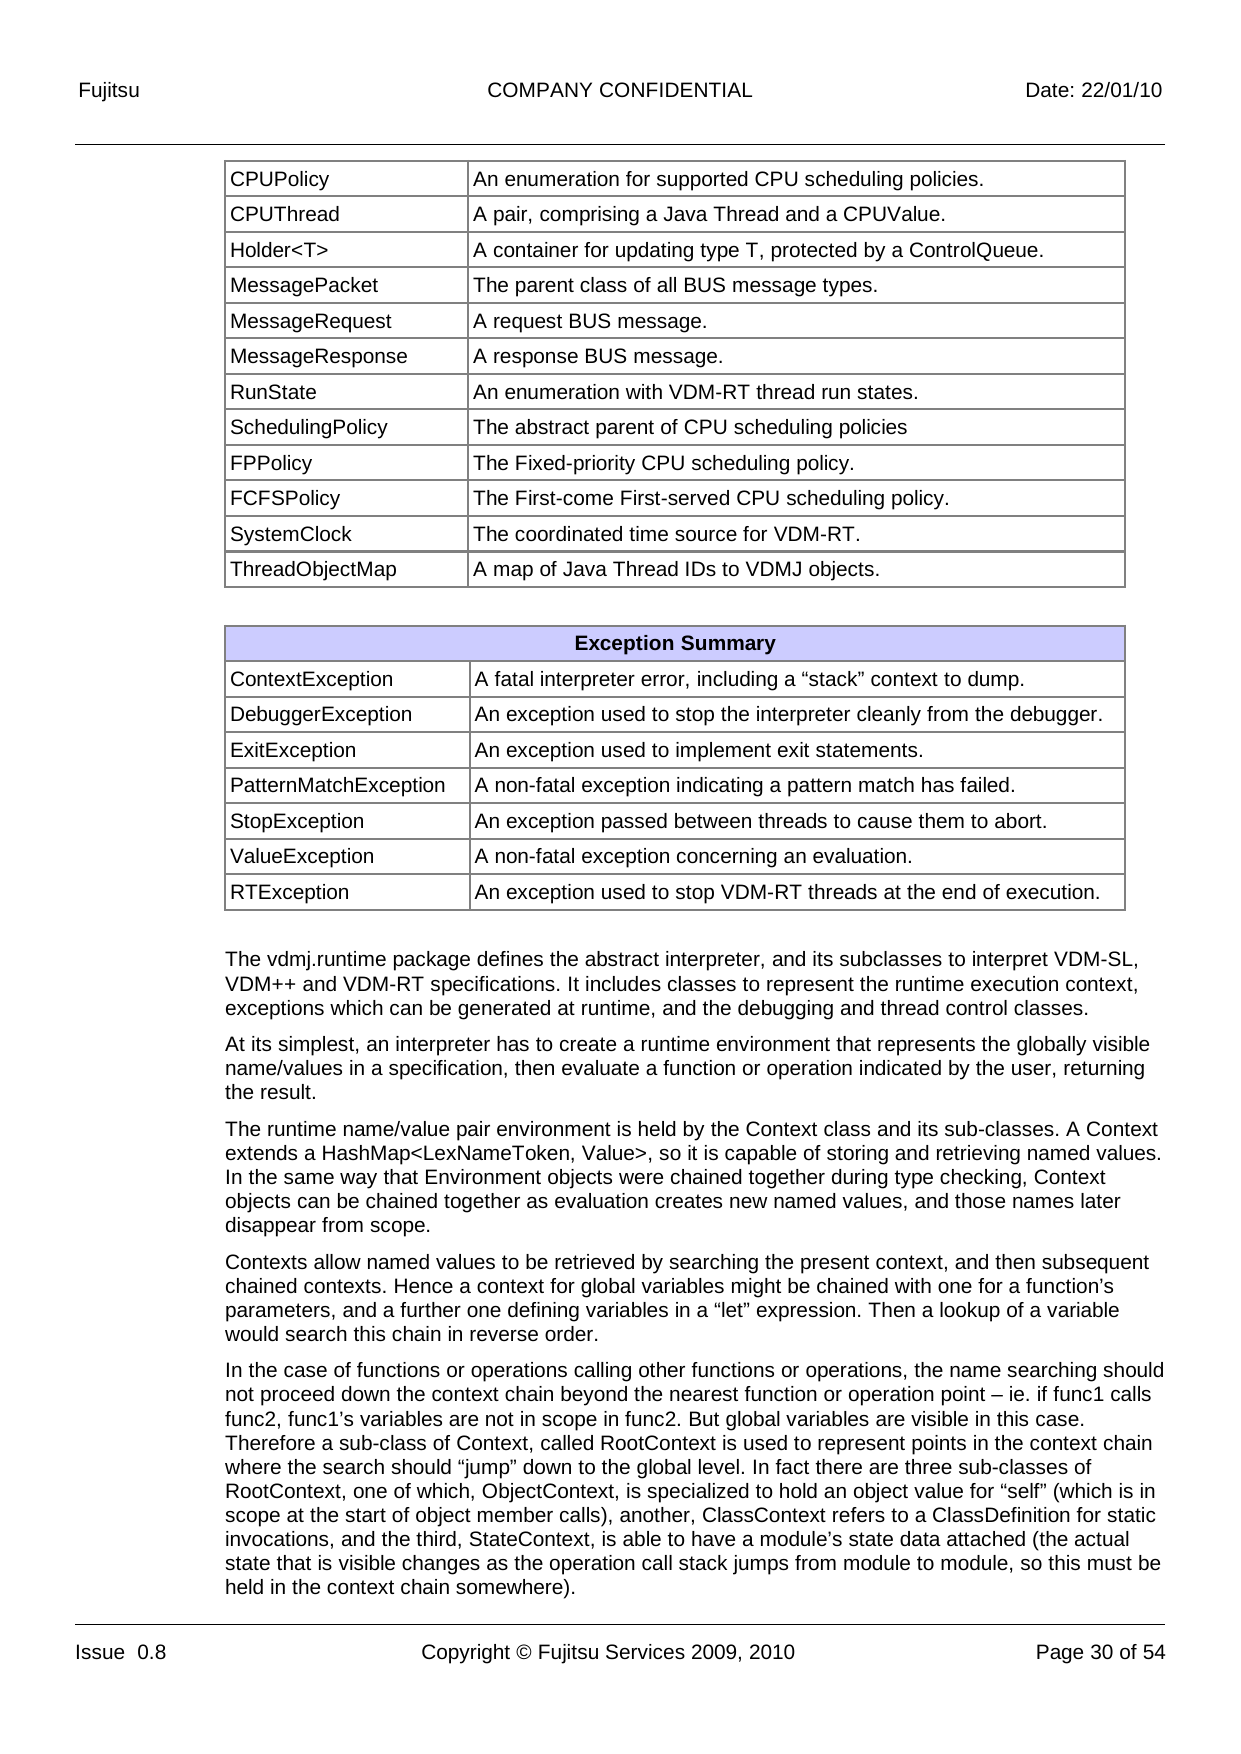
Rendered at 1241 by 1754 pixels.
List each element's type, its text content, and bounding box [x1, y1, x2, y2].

table_cell RTException [226, 875, 469, 909]
table_cell An exception used to stop the interpreter cleanly from the debugger. [471, 698, 1124, 731]
table_cell MessageResponse [226, 339, 467, 373]
table_cell DebuggerException [226, 698, 469, 731]
table_cell ContextException [226, 662, 469, 696]
table_cell A request BUS message. [469, 304, 1124, 337]
table_cell CPUThread [226, 197, 467, 231]
table_cell StopException [226, 804, 469, 838]
table_cell A pair, comprising a Java Thread and a CPUValue. [469, 197, 1124, 231]
table_cell A response BUS message. [469, 339, 1124, 373]
table_cell PatternMatchException [226, 769, 469, 802]
table_cell An enumeration for supported CPU scheduling policies. [469, 162, 1124, 195]
table_header Exception Summary [226, 627, 1124, 660]
table_cell An exception used to stop VDM-RT threads at the end of execution. [471, 875, 1124, 909]
table_cell A fatal interpreter error, including a “stack” context to dump. [471, 662, 1124, 696]
table_cell SchedulingPolicy [226, 410, 467, 444]
table_cell An exception used to implement exit statements. [471, 733, 1124, 767]
table_cell The Fixed-priority CPU scheduling policy. [469, 446, 1124, 479]
table_cell FCFSPolicy [226, 481, 467, 515]
table_cell CPUPolicy [226, 162, 467, 195]
table_cell ExitException [226, 733, 469, 767]
table_cell A non-fatal exception indicating a pattern match has failed. [471, 769, 1124, 802]
table_cell A non-fatal exception concerning an evaluation. [471, 840, 1124, 873]
table_cell An enumeration with VDM-RT thread run states. [469, 375, 1124, 408]
table_cell SystemClock [226, 517, 467, 550]
text In the case of functions or operations calling other functions or operations, the name searching should not proceed down the context chain beyond the nearest function or operation point – ie. if func1 calls func2, func1’s variables are not in scope in func2. But global variables are visible in this case. Therefore a sub-class of Context, called RootContext is used to represent points in the context chain where the search should “jump” down to the global level. In fact there are three sub-classes of RootContext, one of which, ObjectContext, is specialized to hold an object value for “self” (which is in scope at the start of object member calls), another, ClassContext refers to a ClassDefinition for static invocations, and the third, StateContext, is able to have a module’s state data attached (the actual state that is visible changes as the operation call stack jumps from module to module, so this must be held in the context chain somewhere). [225, 1358, 1165, 1599]
table_cell ThreadObjectMap [226, 553, 467, 586]
table_cell FPPolicy [226, 446, 467, 479]
text The vdmj.runtime package defines the abstract interpreter, and its subclasses to interpret VDM-SL, VDM++ and VDM-RT specifications. It includes classes to represent the runtime execution context, exceptions which can be generated at runtime, and the debugging and thread control classes. [225, 947, 1165, 1019]
table_cell The coordinated time source for VDM-RT. [469, 517, 1124, 550]
table_cell An exception passed between threads to cause them to abort. [471, 804, 1124, 838]
table_cell The parent class of all BUS message types. [469, 268, 1124, 302]
table_cell MessageRequest [226, 304, 467, 337]
table_cell The abstract parent of CPU scheduling policies [469, 410, 1124, 444]
table_cell MessagePacket [226, 268, 467, 302]
text Contexts allow named values to be retrieved by searching the present context, and then subsequent chained contexts. Hence a context for global variables might be chained with one for a function’s parameters, and a further one defining variables in a “let” expression. Then a lookup of a variable would search this chain in reverse order. [225, 1249, 1165, 1346]
table_cell RunState [226, 375, 467, 408]
table_cell The First-come First-served CPU scheduling policy. [469, 481, 1124, 515]
table_cell Holder<T> [226, 233, 467, 266]
text The runtime name/value pair environment is held by the Context class and its sub-classes. A Context extends a HashMap<LexNameToken, Value>, so it is capable of storing and retrieving named values. In the same way that Environment objects were chained together during type checking, Context objects can be chained together as evaluation creates new named values, and those names later disappear from scope. [225, 1117, 1165, 1237]
table_cell A map of Java Thread IDs to VDMJ objects. [469, 553, 1124, 586]
text At its simplest, an interpreter has to create a runtime environment that represents the globally visible name/values in a specification, then evaluate a function or operation indicated by the user, returning the result. [225, 1032, 1165, 1104]
table_cell ValueException [226, 840, 469, 873]
table_cell A container for updating type T, protected by a ControlQueue. [469, 233, 1124, 266]
